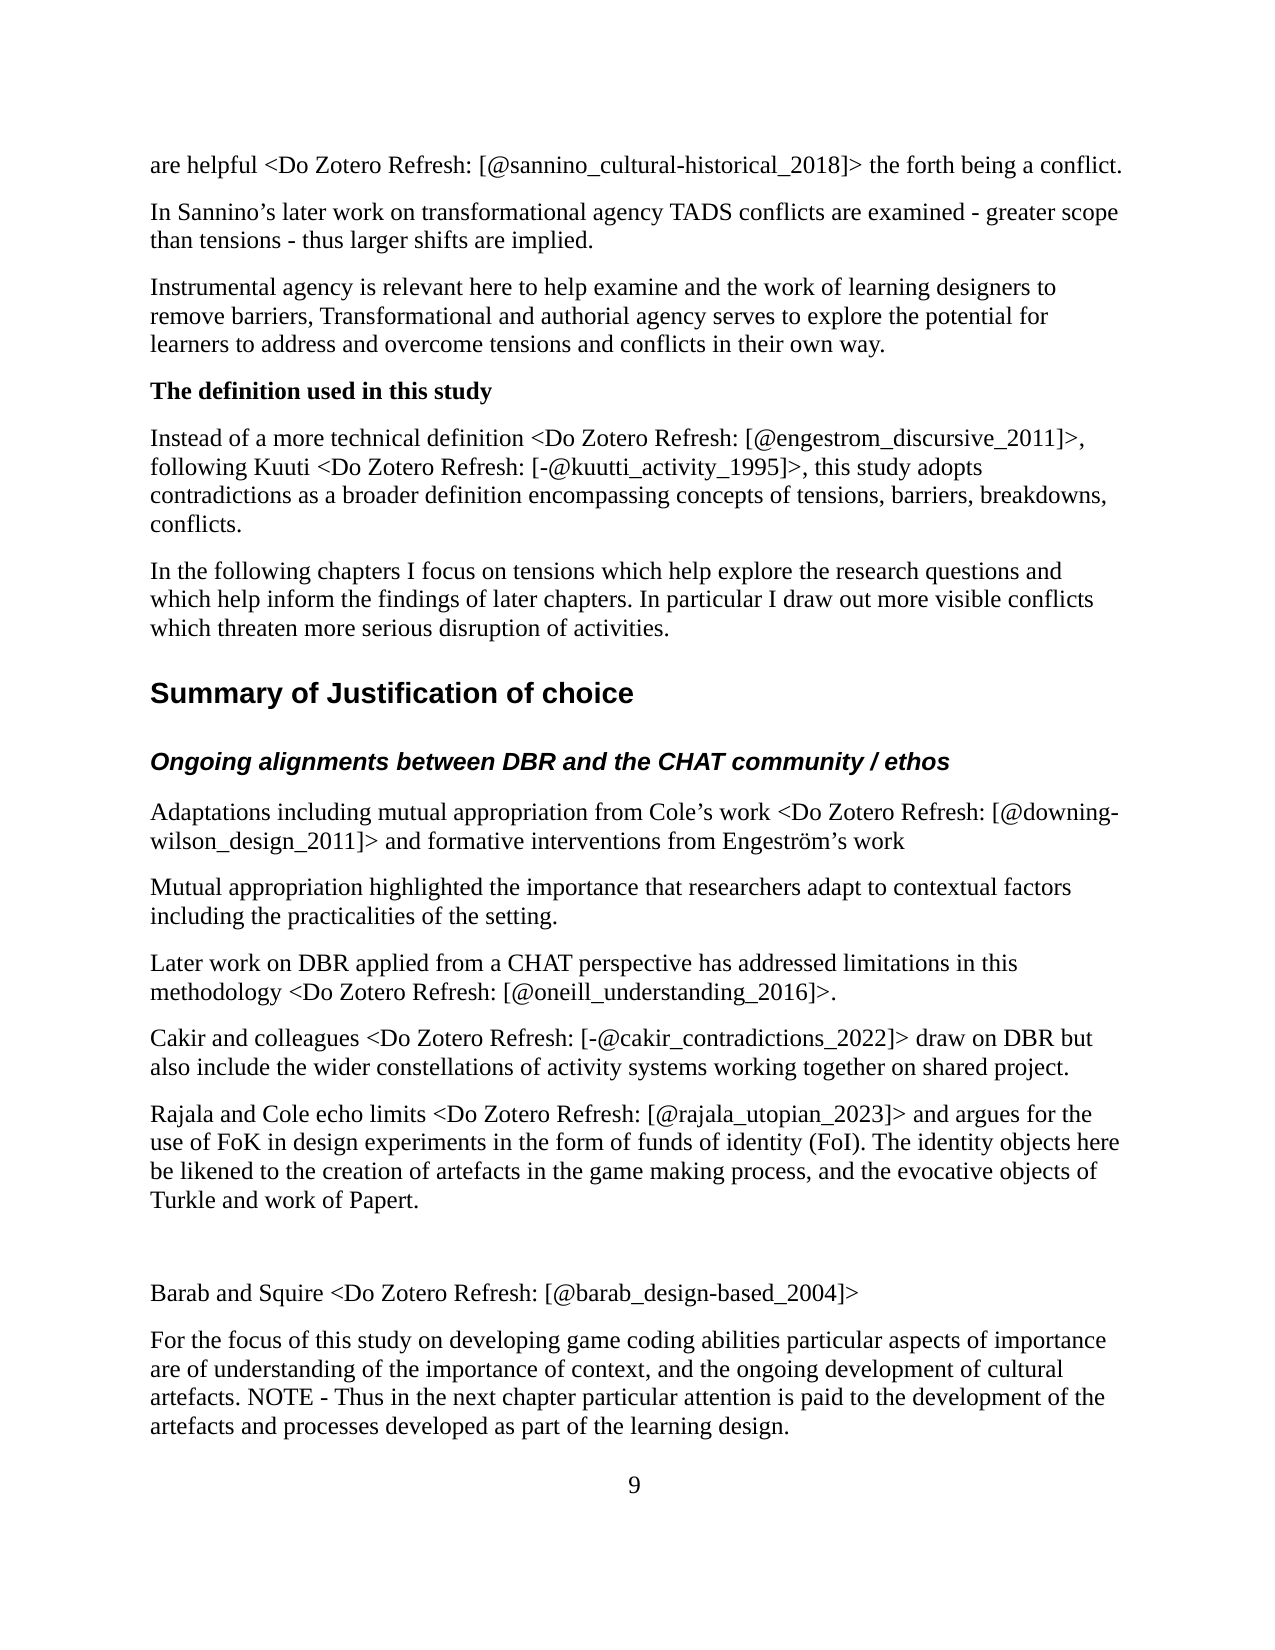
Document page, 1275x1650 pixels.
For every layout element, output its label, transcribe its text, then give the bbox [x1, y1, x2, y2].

subtitle Summary of Justification of choice [150, 676, 1125, 709]
text are helpful <Do Zotero Refresh: [@sannino_cultural-historical_2018]> the forth being a conflict. [150, 150, 1125, 179]
text Mutual appropriation highlighted the importance that researchers adapt to contextual factors including the practicalities of the setting. [150, 872, 1125, 930]
text Instead of a more technical definition <Do Zotero Refresh: [@engestrom_discursive_2011]>, following Kuuti <Do Zotero Refresh: [-@kuutti_activity_1995]>, this study adopts contradictions as a broader definition encompassing concepts of tensions, barriers, breakdowns, conflicts. [150, 423, 1125, 538]
text Cakir and colleagues <Do Zotero Refresh: [-@cakir_contradictions_2022]> draw on DBR but also include the wider constellations of activity systems working together on shared project. [150, 1023, 1125, 1081]
text Rajala and Cole echo limits <Do Zotero Refresh: [@rajala_utopian_2023]> and argues for the use of FoK in design experiments in the form of funds of identity (FoI). The identity objects here be likened to the creation of artefacts in the game making process, and the evocative objects of Turkle and work of Papert. [150, 1099, 1125, 1214]
subtitle Ongoing alignments between DBR and the CHAT community / ethos [150, 747, 1125, 776]
text Later work on DBR applied from a CHAT perspective has addressed limitations in this methodology <Do Zotero Refresh: [@oneill_understanding_2016]>. [150, 948, 1125, 1005]
text Adaptations including mutual appropriation from Cole’s work <Do Zotero Refresh: [@downing-wilson_design_2011]> and formative interventions from Engeström’s work [150, 797, 1125, 854]
text In Sannino’s later work on transformational agency TADS conflicts are examined - greater scope than tensions - thus larger shifts are implied. [150, 197, 1125, 254]
text Instrumental agency is relevant here to help examine and the work of learning designers to remove barriers, Transformational and authorial agency serves to explore the potential for learners to address and overcome tensions and conflicts in their own way. [150, 272, 1125, 358]
text For the focus of this study on developing game coding abilities particular aspects of importance are of understanding of the importance of context, and the ongoing development of cultural artefacts. NOTE - Thus in the next chapter particular attention is paid to the development of the artefacts and processes developed as part of the learning design. [150, 1325, 1125, 1440]
text Barab and Squire <Do Zotero Refresh: [@barab_design-based_2004]> [150, 1278, 1125, 1307]
text The definition used in this study [150, 376, 1125, 405]
text In the following chapters I focus on tensions which help explore the research questions and which help inform the findings of later chapters. In particular I draw out more visible conflicts which threaten more serious disruption of activities. [150, 556, 1125, 642]
